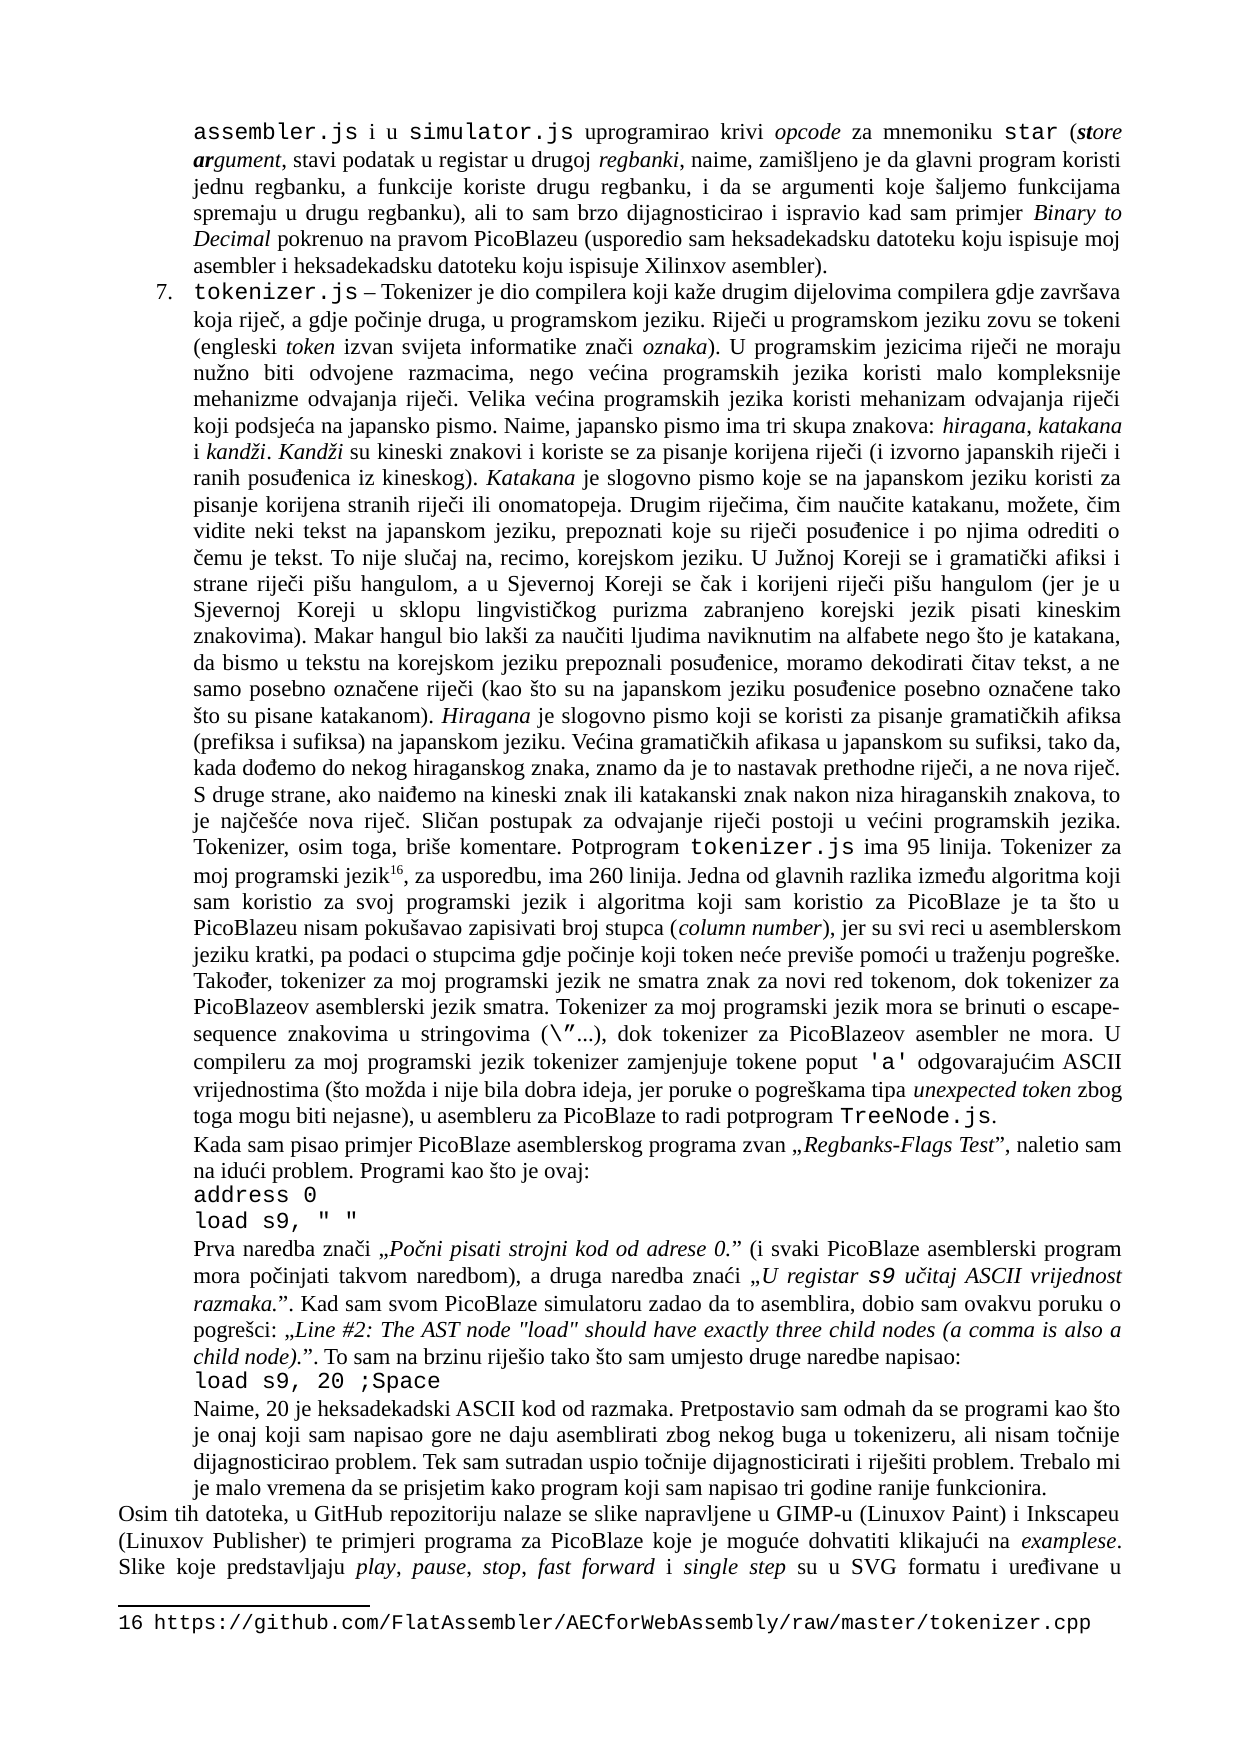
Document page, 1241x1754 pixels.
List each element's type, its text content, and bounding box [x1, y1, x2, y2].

list load s9, " " [156, 1209, 1122, 1235]
list load s9, 20 ;Space [156, 1369, 1122, 1395]
list assembler.js i u simulator.js uprogramirao krivi opcode za mnemoniku star (store argument, stavi podatak u registar u drugoj regbanki, naime, zamišljeno je da glavni program koristi jednu regbanku, a funkcije koriste drugu regbanku, i da se argumenti koje šaljemo funkcijama spremaju u drugu regbanku), ali to sam brzo dijagnosticirao i ispravio kad sam primjer Binary to Decimal pokrenuo na pravom PicoBlazeu (usporedio sam heksadekadsku datoteku koju ispisuje moj asembler i heksadekadsku datoteku koju ispisuje Xilinxov asembler). [156, 118, 1122, 278]
list address 0 [156, 1183, 1122, 1209]
list tokenizer.js – Tokenizer je dio compilera koji kaže drugim dijelovima compilera gdje završava koja riječ, a gdje počinje druga, u programskom jeziku. Riječi u programskom jeziku zovu se tokeni (engleski token izvan svijeta informatike znači oznaka). U programskim jezicima riječi ne moraju nužno biti odvojene razmacima, nego većina programskih jezika koristi malo kompleksnije mehanizme odvajanja riječi. Velika većina programskih jezika koristi mehanizam odvajanja riječi koji podsjeća na japansko pismo. Naime, japansko pismo ima tri skupa znakova: hiragana, katakana i kandži. Kandži su kineski znakovi i koriste se za pisanje korijena riječi (i izvorno japanskih riječi i ranih posuđenica iz kineskog). Katakana je slogovno pismo koje se na japanskom jeziku koristi za pisanje korijena stranih riječi ili onomatopeja. Drugim riječima, čim naučite katakanu, možete, čim vidite neki tekst na japanskom jeziku, prepoznati koje su riječi posuđenice i po njima odrediti o čemu je tekst. To nije slučaj na, recimo, korejskom jeziku. U Južnoj Koreji se i gramatički afiksi i strane riječi pišu hangulom, a u Sjevernoj Koreji se čak i korijeni riječi pišu hangulom (jer je u Sjevernoj Koreji u sklopu lingvističkog purizma zabranjeno korejski jezik pisati kineskim znakovima). Makar hangul bio lakši za naučiti ljudima naviknutim na alfabete nego što je katakana, da bismo u tekstu na korejskom jeziku prepoznali posuđenice, moramo dekodirati čitav tekst, a ne samo posebno označene riječi (kao što su na japanskom jeziku posuđenice posebno označene tako što su pisane katakanom). Hiragana je slogovno pismo koji se koristi za pisanje gramatičkih afiksa (prefiksa i sufiksa) na japanskom jeziku. Većina gramatičkih afikasa u japanskom su sufiksi, tako da, kada dođemo do nekog hiraganskog znaka, znamo da je to nastavak prethodne riječi, a ne nova riječ. S druge strane, ako naiđemo na kineski znak ili katakanski znak nakon niza hiraganskih znakova, to je najčešće nova riječ. Sličan postupak za odvajanje riječi postoji u većini programskih jezika. Tokenizer, osim toga, briše komentare. Potprogram tokenizer.js ima 95 linija. Tokenizer za moj programski jezik, za usporedbu, ima 260 linija. Jedna od glavnih razlika između algoritma koji sam koristio za svoj programski jezik i algoritma koji sam koristio za PicoBlaze je ta što u PicoBlazeu nisam pokušavao zapisivati broj stupca (column number), jer su svi reci u asemblerskom jeziku kratki, pa podaci o stupcima gdje počinje koji token neće previše pomoći u traženju pogreške. Također, tokenizer za moj programski jezik ne smatra znak za novi red tokenom, dok tokenizer za PicoBlazeov asemblerski jezik smatra. Tokenizer za moj programski jezik mora se brinuti o escape-sequence znakovima u stringovima (\”...), dok tokenizer za PicoBlazeov asembler ne mora. U compileru za moj programski jezik tokenizer zamjenjuje tokene poput 'a' odgovarajućim ASCII vrijednostima (što možda i nije bila dobra ideja, jer poruke o pogreškama tipa unexpected token zbog toga mogu biti nejasne), u asembleru za PicoBlaze to radi potprogram TreeNode.js. [156, 278, 1122, 1131]
list Naime, 20 je heksadekadski ASCII kod od razmaka. Pretpostavio sam odmah da se programi kao što je onaj koji sam napisao gore ne daju asemblirati zbog nekog buga u tokenizeru, ali nisam točnije dijagnosticirao problem. Tek sam sutradan uspio točnije dijagnosticirati i riješiti problem. Trebalo mi je malo vremena da se prisjetim kako program koji sam napisao tri godine ranije funkcionira. [156, 1395, 1122, 1500]
list Prva naredba znači „Počni pisati strojni kod od adrese 0.” (i svaki PicoBlaze asemblerski program mora počinjati takvom naredbom), a druga naredba znaći „U registar s9 učitaj ASCII vrijednost razmaka.”. Kad sam svom PicoBlaze simulatoru zadao da to asemblira, dobio sam ovakvu poruku o pogrešci: „Line #2: The AST node "load" should have exactly three child nodes (a comma is also a child node).”. To sam na brzinu riješio tako što sam umjesto druge naredbe napisao: [156, 1235, 1122, 1369]
text Osim tih datoteka, u GitHub repozitoriju nalaze se slike napravljene u GIMP-u (Linuxov Paint) i Inkscapeu (Linuxov Publisher) te primjeri programa za PicoBlaze koje je moguće dohvatiti klikajući na examplese. Slike koje predstavljaju play, pause, stop, fast forward i single step su u SVG formatu i uređivane u [118, 1500, 1122, 1579]
list Kada sam pisao primjer PicoBlaze asemblerskog programa zvan „Regbanks-Flags Test”, naletio sam na idući problem. Programi kao što je ovaj: [156, 1131, 1122, 1183]
list https://github.com/FlatAssembler/AECforWebAssembly/raw/master/tokenizer.cpp [118, 1612, 1122, 1636]
